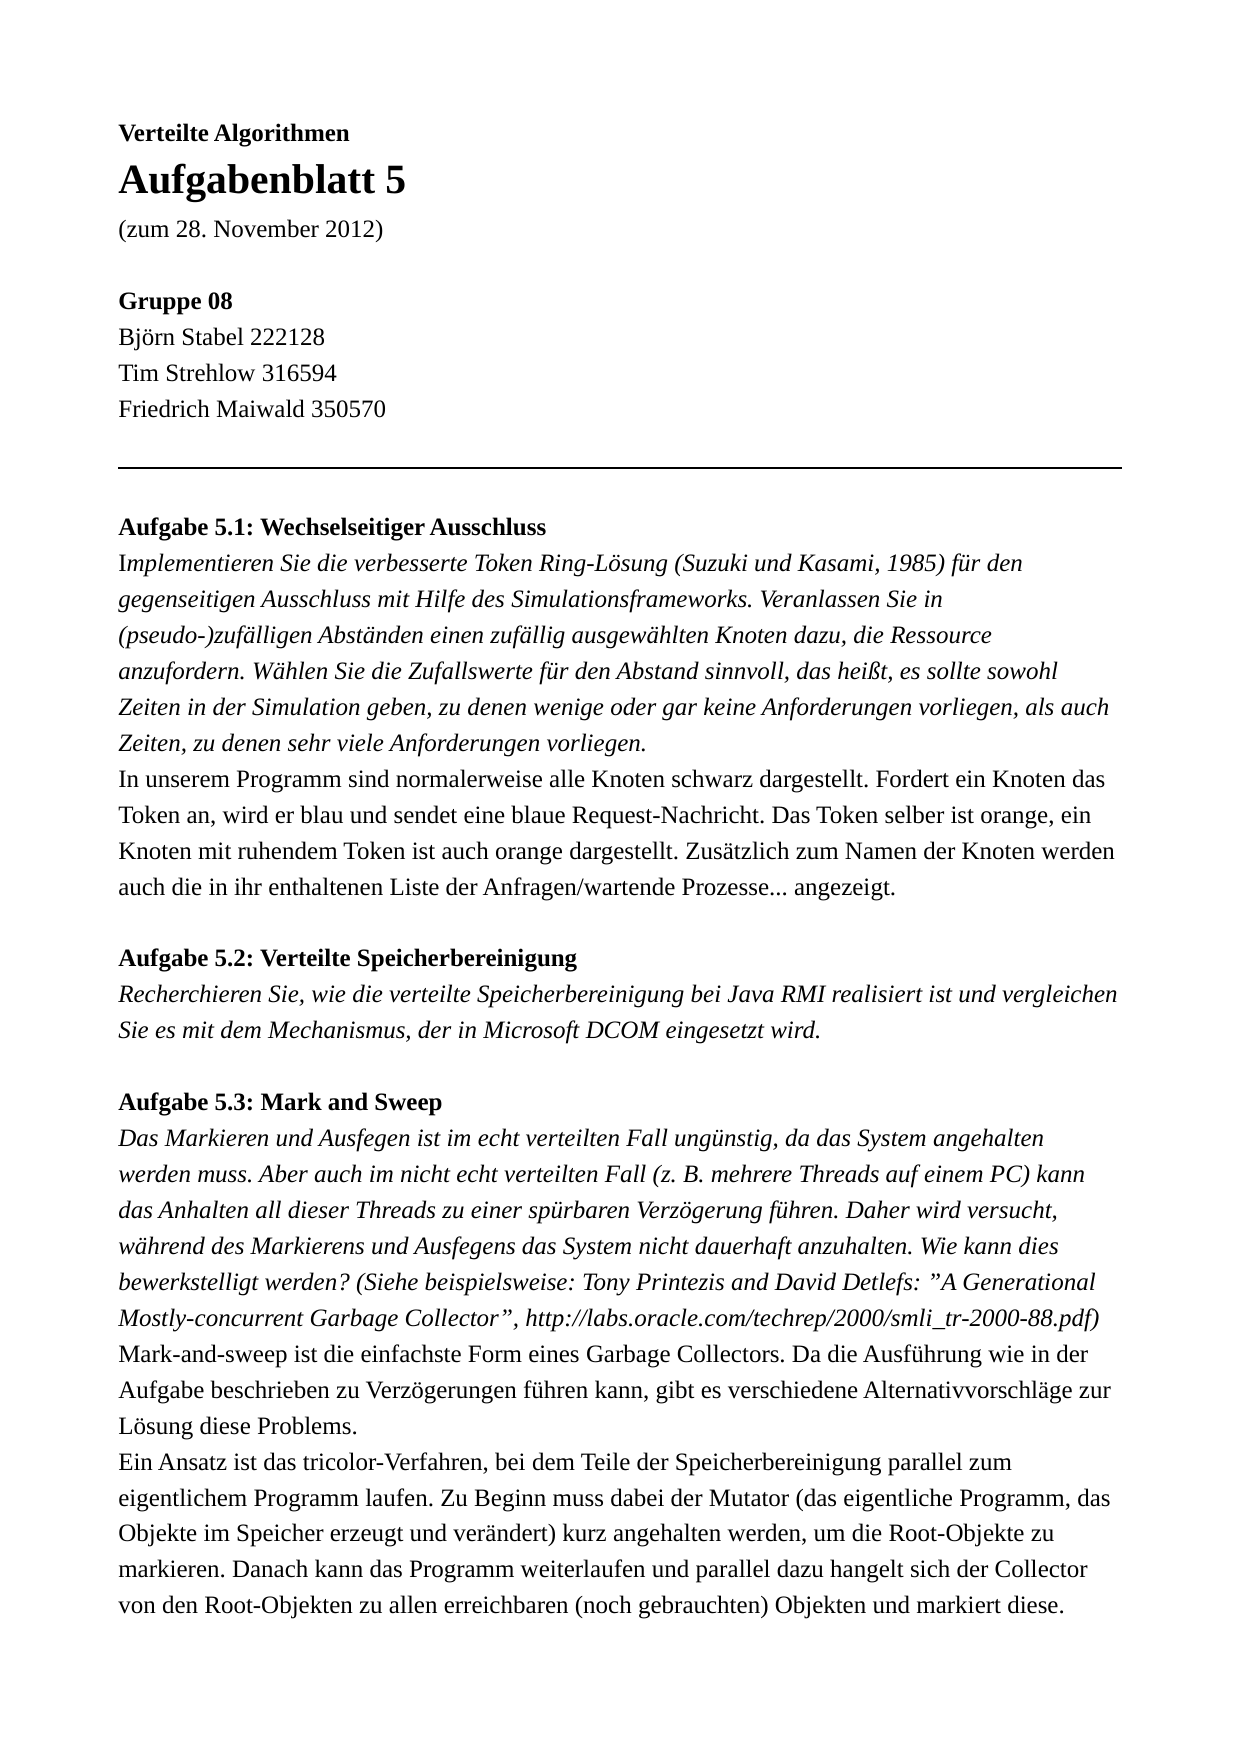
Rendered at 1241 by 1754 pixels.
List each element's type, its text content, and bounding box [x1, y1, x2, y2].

text Aufgabe 5.3: Mark and Sweep [118, 1087, 1122, 1116]
text Implementieren Sie die verbesserte Token Ring-Lösung (Suzuki und Kasami, 1985) für den gegenseitigen Ausschluss mit Hilfe des Simulationsframeworks. Veranlassen Sie in (pseudo-)zufälligen Abständen einen zufällig ausgewählten Knoten dazu, die Ressource anzufordern. Wählen Sie die Zufallswerte für den Abstand sinnvoll, das heißt, es sollte sowohl Zeiten in der Simulation geben, zu denen wenige oder gar keine Anforderungen vorliegen, als auch Zeiten, zu denen sehr viele Anforderungen vorliegen. [118, 548, 1122, 757]
text Aufgabenblatt 5 [118, 154, 1122, 202]
text Das Markieren und Ausfegen ist im echt verteilten Fall ungünstig, da das System angehalten werden muss. Aber auch im nicht echt verteilten Fall (z. B. mehrere Threads auf einem PC) kann das Anhalten all dieser Threads zu einer spürbaren Verzögerung führen. Daher wird versucht, während des Markierens und Ausfegens das System nicht dauerhaft anzuhalten. Wie kann dies bewerkstelligt werden? (Siehe beispielsweise: Tony Printezis and David Detlefs: ”A Generational Mostly-concurrent Garbage Collector”, http://labs.oracle.com/techrep/2000/smli_tr-2000-88.pdf) [118, 1123, 1122, 1332]
text Aufgabe 5.2: Verteilte Speicherbereinigung [118, 943, 1122, 972]
text Björn Stabel 222128 [118, 322, 1122, 351]
text Recherchieren Sie, wie die verteilte Speicherbereinigung bei Java RMI realisiert ist und vergleichen Sie es mit dem Mechanismus, der in Microsoft DCOM eingesetzt wird. [118, 979, 1122, 1044]
text (zum 28. November 2012) [118, 214, 1122, 243]
text Friedrich Maiwald 350570 [118, 394, 1122, 422]
text Verteilte Algorithmen [118, 118, 1122, 147]
text Tim Strehlow 316594 [118, 358, 1122, 386]
text In unserem Programm sind normalerweise alle Knoten schwarz dargestellt. Fordert ein Knoten das Token an, wird er blau und sendet eine blaue Request-Nachricht. Das Token selber ist orange, ein Knoten mit ruhendem Token ist auch orange dargestellt. Zusätzlich zum Namen der Knoten werden auch die in ihr enthaltenen Liste der Anfragen/wartende Prozesse... angezeigt. [118, 764, 1122, 900]
text Mark-and-sweep ist die einfachste Form eines Garbage Collectors. Da die Ausführung wie in der Aufgabe beschrieben zu Verzögerungen führen kann, gibt es verschiedene Alternativvorschläge zur Lösung diese Problems. [118, 1339, 1122, 1439]
text Gruppe 08 [118, 286, 1122, 314]
text Ein Ansatz ist das tricolor-Verfahren, bei dem Teile der Speicherbereinigung parallel zum eigentlichem Programm laufen. Zu Beginn muss dabei der Mutator (das eigentliche Programm, das Objekte im Speicher erzeugt und verändert) kurz angehalten werden, um die Root-Objekte zu markieren. Danach kann das Programm weiterlaufen und parallel dazu hangelt sich der Collector von den Root-Objekten zu allen erreichbaren (noch gebrauchten) Objekten und markiert diese. [118, 1447, 1122, 1619]
text Aufgabe 5.1: Wechselseitiger Ausschluss [118, 512, 1122, 541]
